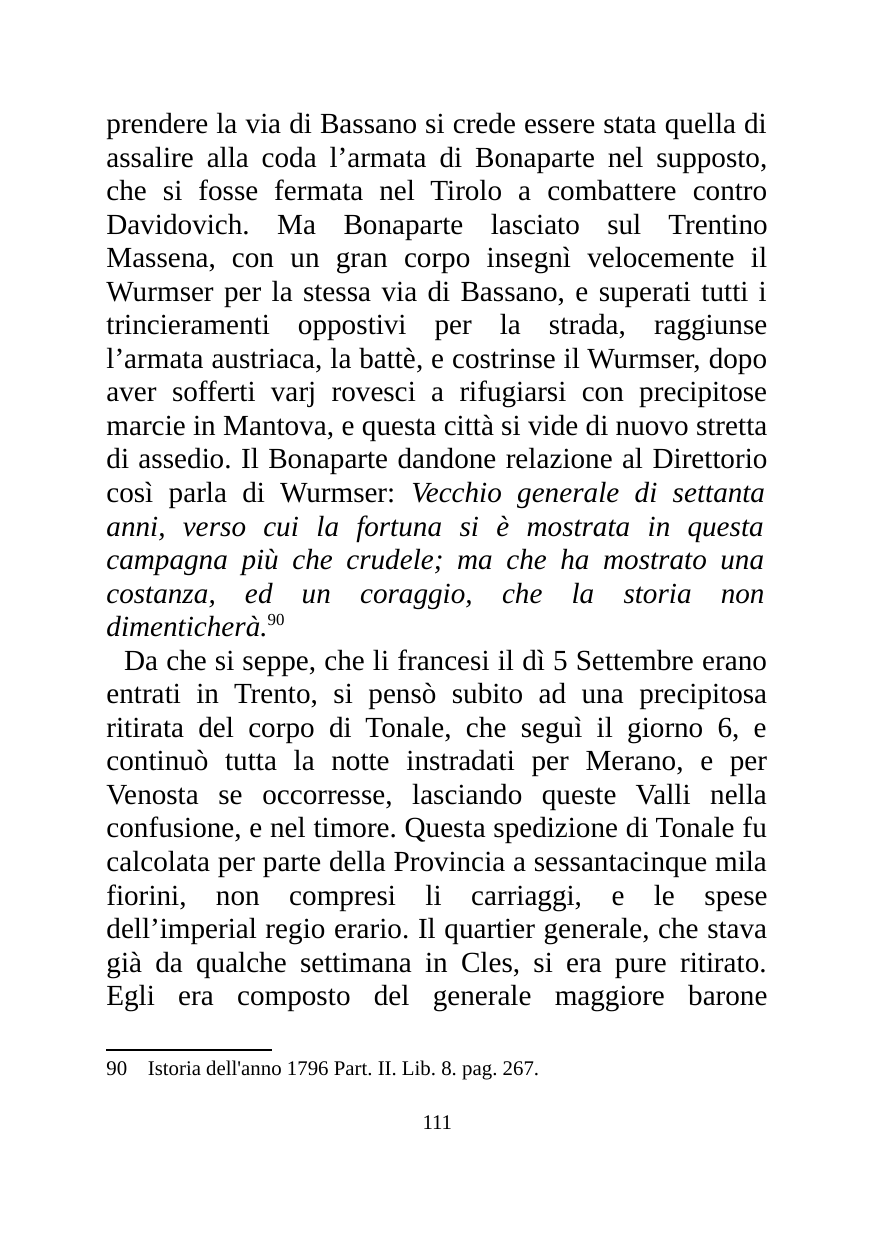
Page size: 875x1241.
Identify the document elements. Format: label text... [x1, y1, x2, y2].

text Da che si seppe, che li francesi il dì 5 Settembre erano entrati in Trento, si pensò subito ad una precipitosa ritirata del corpo di Tonale, che seguì il giorno 6, e continuò tutta la notte instradati per Merano, e per Venosta se occorresse, lasciando queste Valli nella confusione, e nel timore. Questa spedizione di Tonale fu calcolata per parte della Provincia a sessantacinque mila fiorini, non compresi li carriaggi, e le spese dell’imperial regio erario. Il quartier generale, che stava già da qualche settimana in Cles, si era pure ritirato. Egli era composto del generale maggiore barone [106, 643, 768, 1012]
text Istoria dell'anno 1796 Part. II. Lib. 8. pag. 267. [106, 1056, 768, 1080]
text prendere la via di Bassano si crede essere stata quella di assalire alla coda l’armata di Bonaparte nel supposto, che si fosse fermata nel Tirolo a combattere contro Davidovich. Ma Bonaparte lasciato sul Trentino Massena, con un gran corpo insegnì velocemente il Wurmser per la stessa via di Bassano, e superati tutti i trincieramenti oppostivi per la strada, raggiunse l’armata austriaca, la battè, e costrinse il Wurmser, dopo aver sofferti varj rovesci a rifugiarsi con precipitose marcie in Mantova, e questa città si vide di nuovo stretta di assedio. Il Bonaparte dandone relazione al Direttorio così parla di Wurmser: Vecchio generale di settanta anni, verso cui la fortuna si è mostrata in questa campagna più che crudele; ma che ha mostrato una costanza, ed un coraggio, che la storia non dimenticherà. [106, 106, 768, 643]
